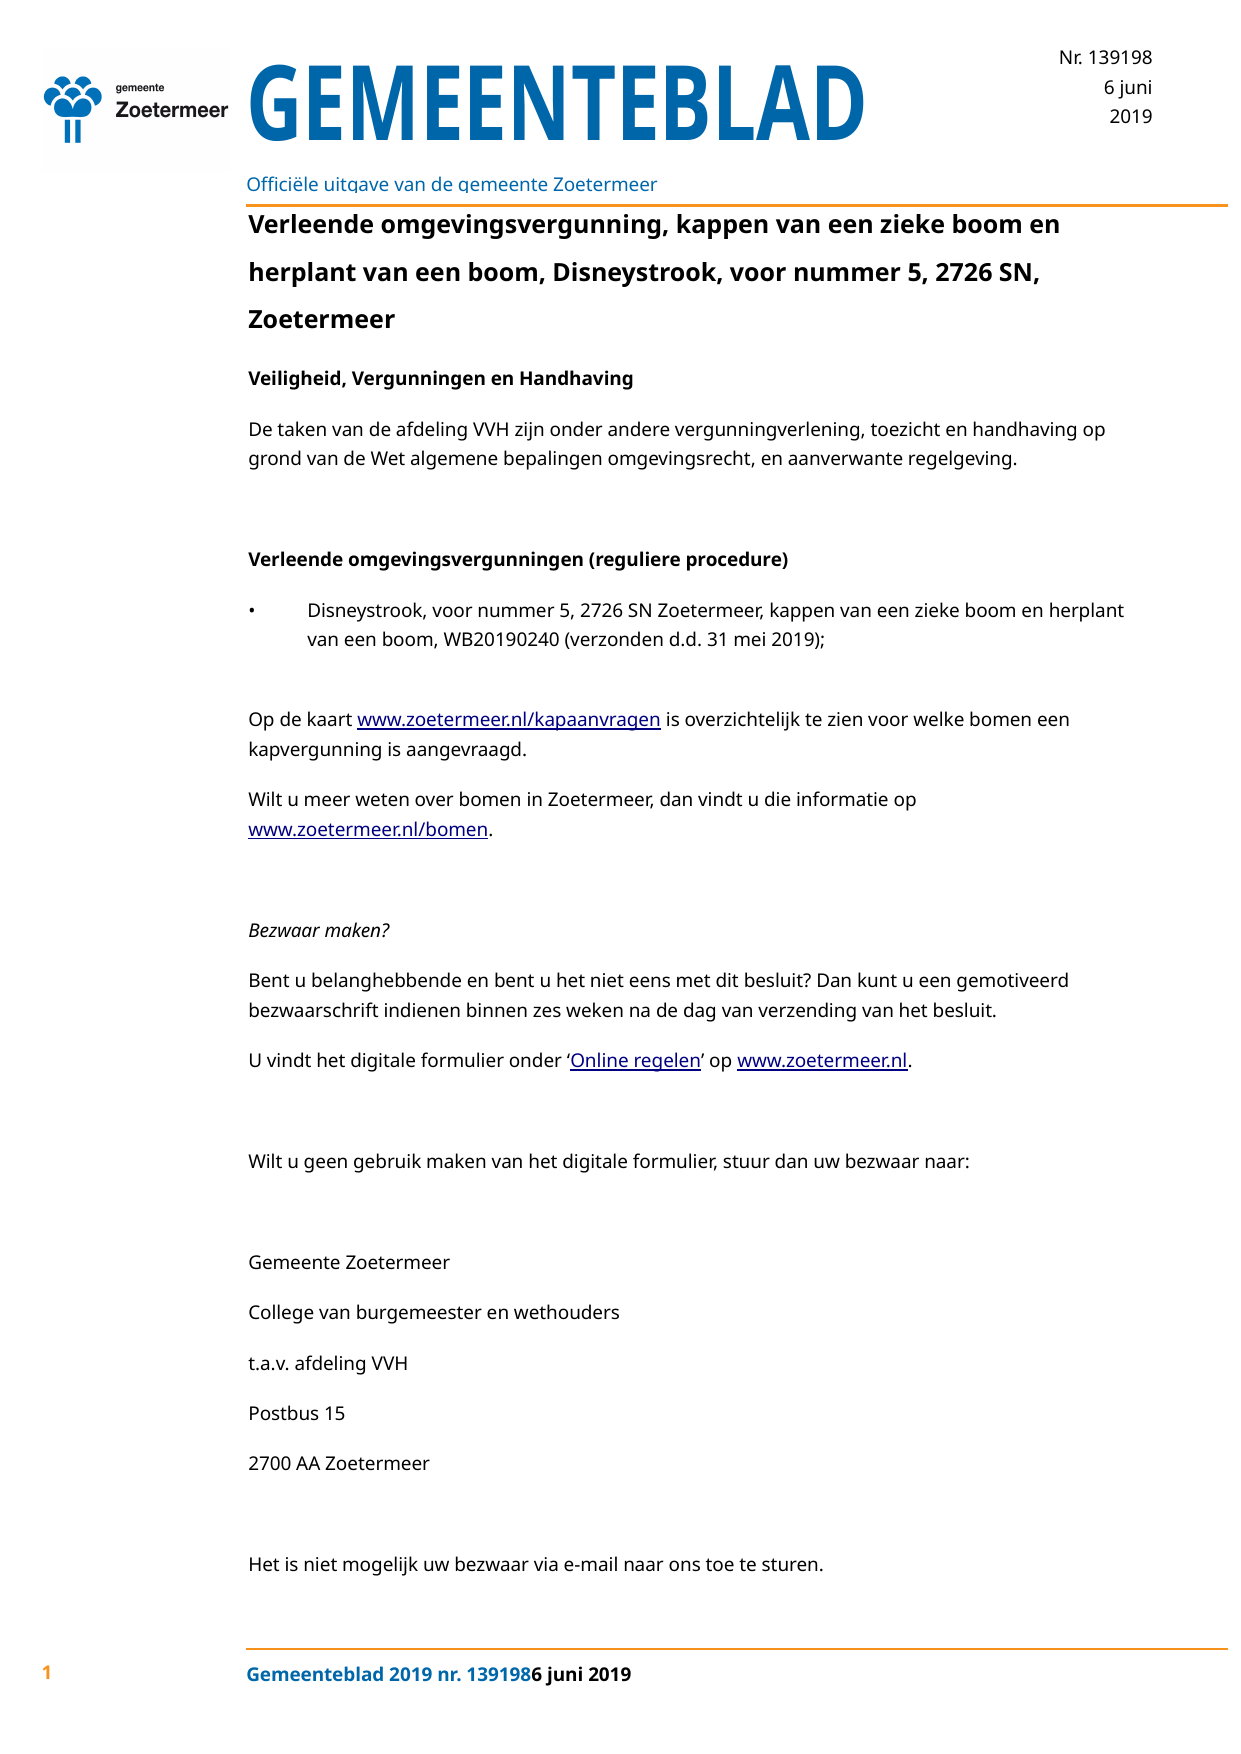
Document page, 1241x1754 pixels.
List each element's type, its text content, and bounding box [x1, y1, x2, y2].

text Op de kaart www.zoetermeer.nl/kapaanvragen is overzichtelijk te zien voor welke bomen een kapvergunning is aangevraagd. [248, 706, 1152, 762]
text Verleende omgevingsvergunningen (reguliere procedure) [248, 546, 1152, 572]
text Veiligheid, Vergunningen en Handhaving [248, 366, 1152, 391]
text Gemeente Zoetermeer [248, 1249, 1152, 1274]
picture [41, 47, 231, 172]
text t.a.v. afdeling VVH [248, 1350, 1152, 1375]
text Bent u belanghebbende en bent u het niet eens met dit besluit? Dan kunt u een gemotiveerd bezwaarschrift indienen binnen zes weken na de dag van verzending van het besluit. [248, 967, 1152, 1022]
text U vindt het digitale formulier onder ‘Online regelen’ op www.zoetermeer.nl. [248, 1047, 1152, 1073]
text De taken van de afdeling VVH zijn onder andere vergunningverlening, toezicht en handhaving op grond van de Wet algemene bepalingen omgevingsrecht, en aanverwante regelgeving. [248, 416, 1152, 471]
text Wilt u geen gebruik maken van het digitale formulier, stuur dan uw bezwaar naar: [248, 1148, 1152, 1174]
text Wilt u meer weten over bomen in Zoetermeer, dan vindt u die informatie op www.zoetermeer.nl/bomen. [248, 786, 1152, 842]
text College van burgemeester en wethouders [248, 1299, 1152, 1325]
list Disneystrook, voor nummer 5, 2726 SN Zoetermeer, kappen van een zieke boom en herplant van een boom, WB20190240 (verzonden d.d. 31 mei 2019); [248, 597, 1152, 652]
text 2700 AA Zoetermeer [248, 1451, 1152, 1476]
text Postbus 15 [248, 1400, 1152, 1426]
text Verleende omgevingsvergunning, kappen van een zieke boom en herplant van een boom, Disneystrook, voor nummer 5, 2726 SN, Zoetermeer [248, 207, 1152, 336]
text Bezwaar maken? [248, 917, 1152, 942]
text Het is niet mogelijk uw bezwaar via e-mail naar ons toe te sturen. [248, 1551, 1152, 1577]
